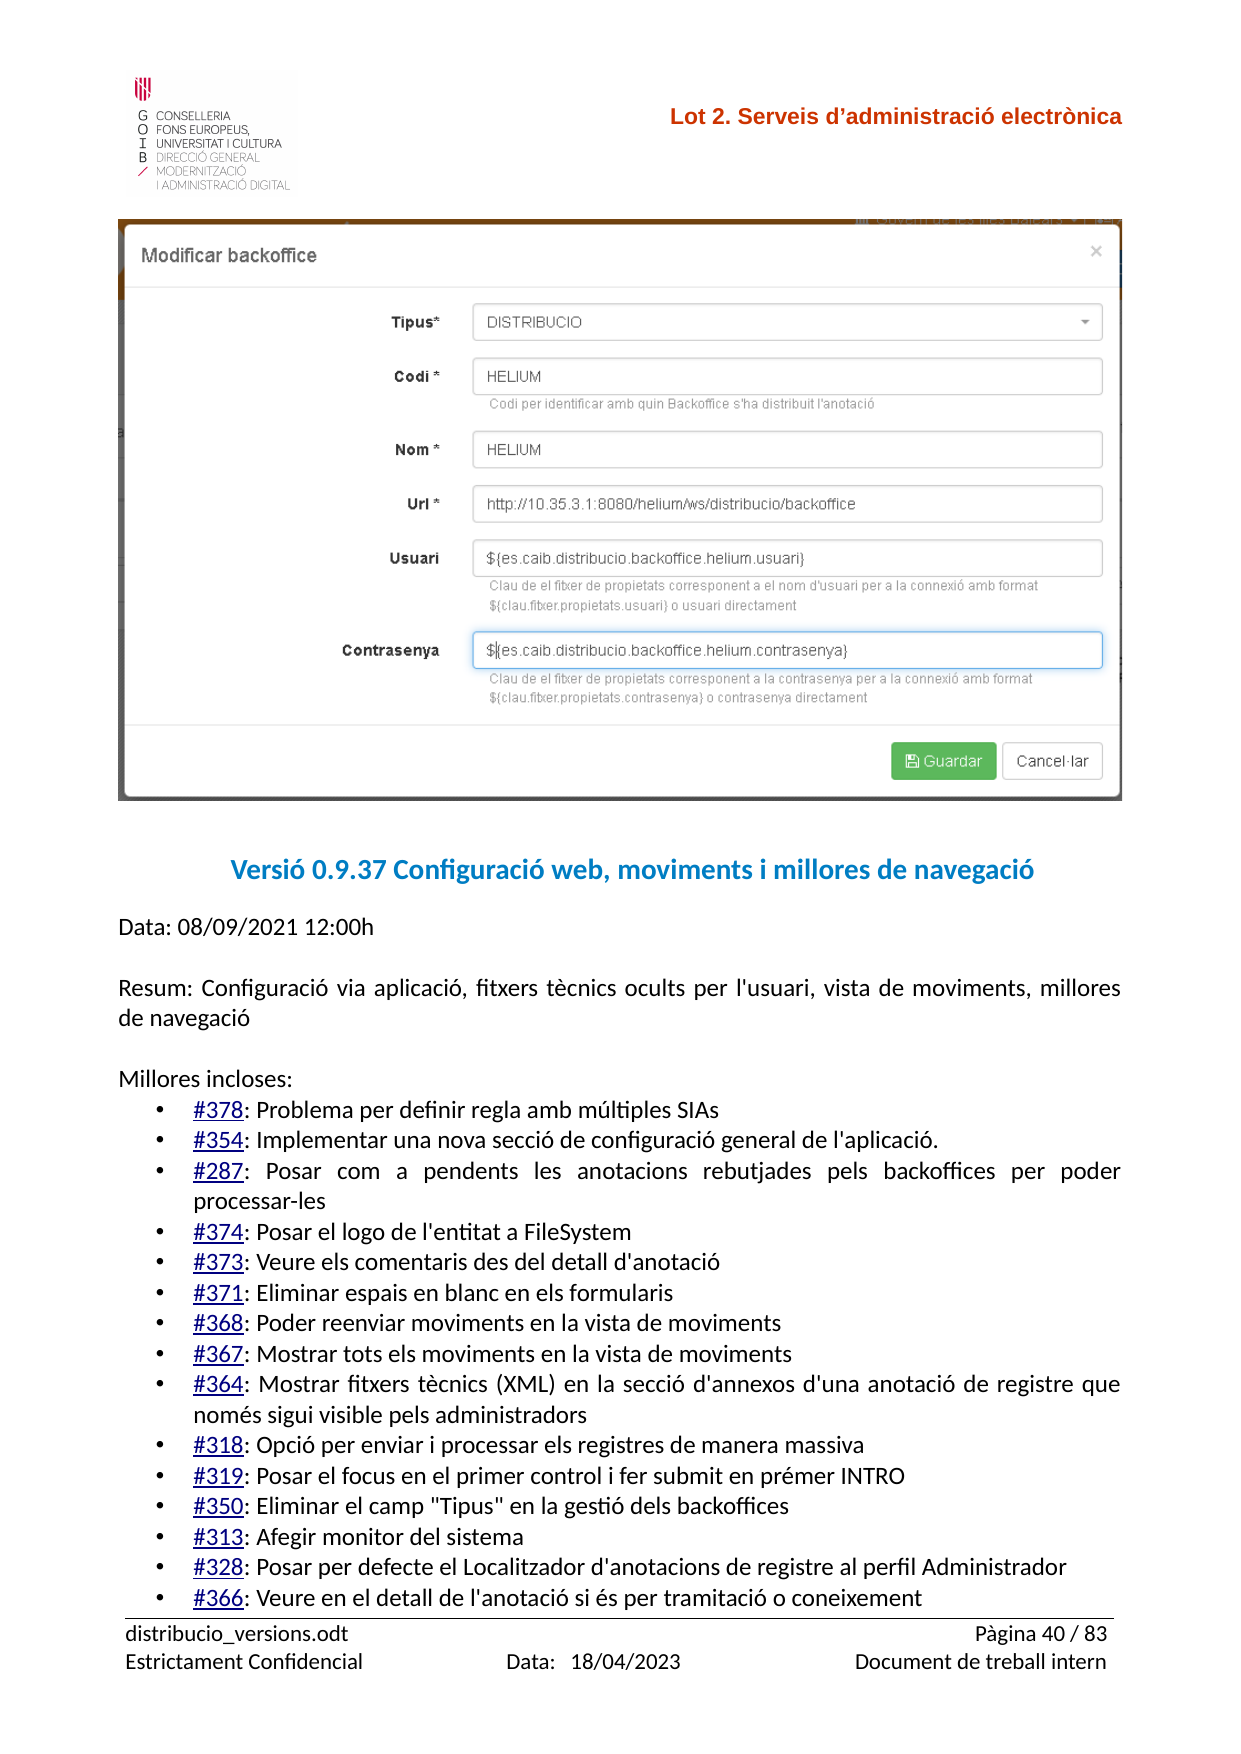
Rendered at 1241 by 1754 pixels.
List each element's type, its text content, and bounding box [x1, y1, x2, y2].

list #319: Posar el focus en el primer control i fer submit en prémer INTRO [156, 1460, 1122, 1491]
list #378: Problema per definir regla amb múltiples SIAs [156, 1094, 1122, 1124]
list #374: Posar el logo de l'entitat a FileSystem [156, 1216, 1122, 1246]
list #371: Eliminar espais en blanc en els formularis [156, 1277, 1122, 1307]
list #287: Posar com a pendents les anotacions rebutjades pels backoffices per poder processar-les [156, 1155, 1122, 1216]
list #328: Posar per defecte el Localitzador d'anotacions de registre al perfil Administrador [156, 1552, 1122, 1582]
list #373: Veure els comentaris des del detall d'anotació [156, 1246, 1122, 1277]
text Data: 08/09/2021 12:00h [118, 911, 1122, 941]
list #367: Mostrar tots els moviments en la vista de moviments [156, 1338, 1122, 1368]
text Resum: Configuració via aplicació, fitxers tècnics ocults per l'usuari, vista de moviments, millores de navegació [118, 972, 1122, 1033]
list #364: Mostrar fitxers tècnics (XML) en la secció d'annexos d'una anotació de registre que només sigui visible pels administradors [156, 1368, 1122, 1429]
list #350: Eliminar el camp "Tipus" en la gestió dels backoffices [156, 1491, 1122, 1521]
list #368: Poder reenviar moviments en la vista de moviments [156, 1307, 1122, 1338]
list #354: Implementar una nova secció de configuració general de l'aplicació. [156, 1124, 1122, 1155]
list #318: Opció per enviar i processar els registres de manera massiva [156, 1429, 1122, 1460]
subtitle Versió 0.9.37 Configuració web, moviments i millores de navegació [153, 851, 1122, 887]
picture [118, 219, 1123, 801]
list #313: Afegir monitor del sistema [156, 1521, 1122, 1552]
text Millores incloses: [118, 1063, 1122, 1094]
picture [126, 70, 299, 197]
list #366: Veure en el detall de l'anotació si és per tramitació o coneixement [156, 1582, 1122, 1613]
